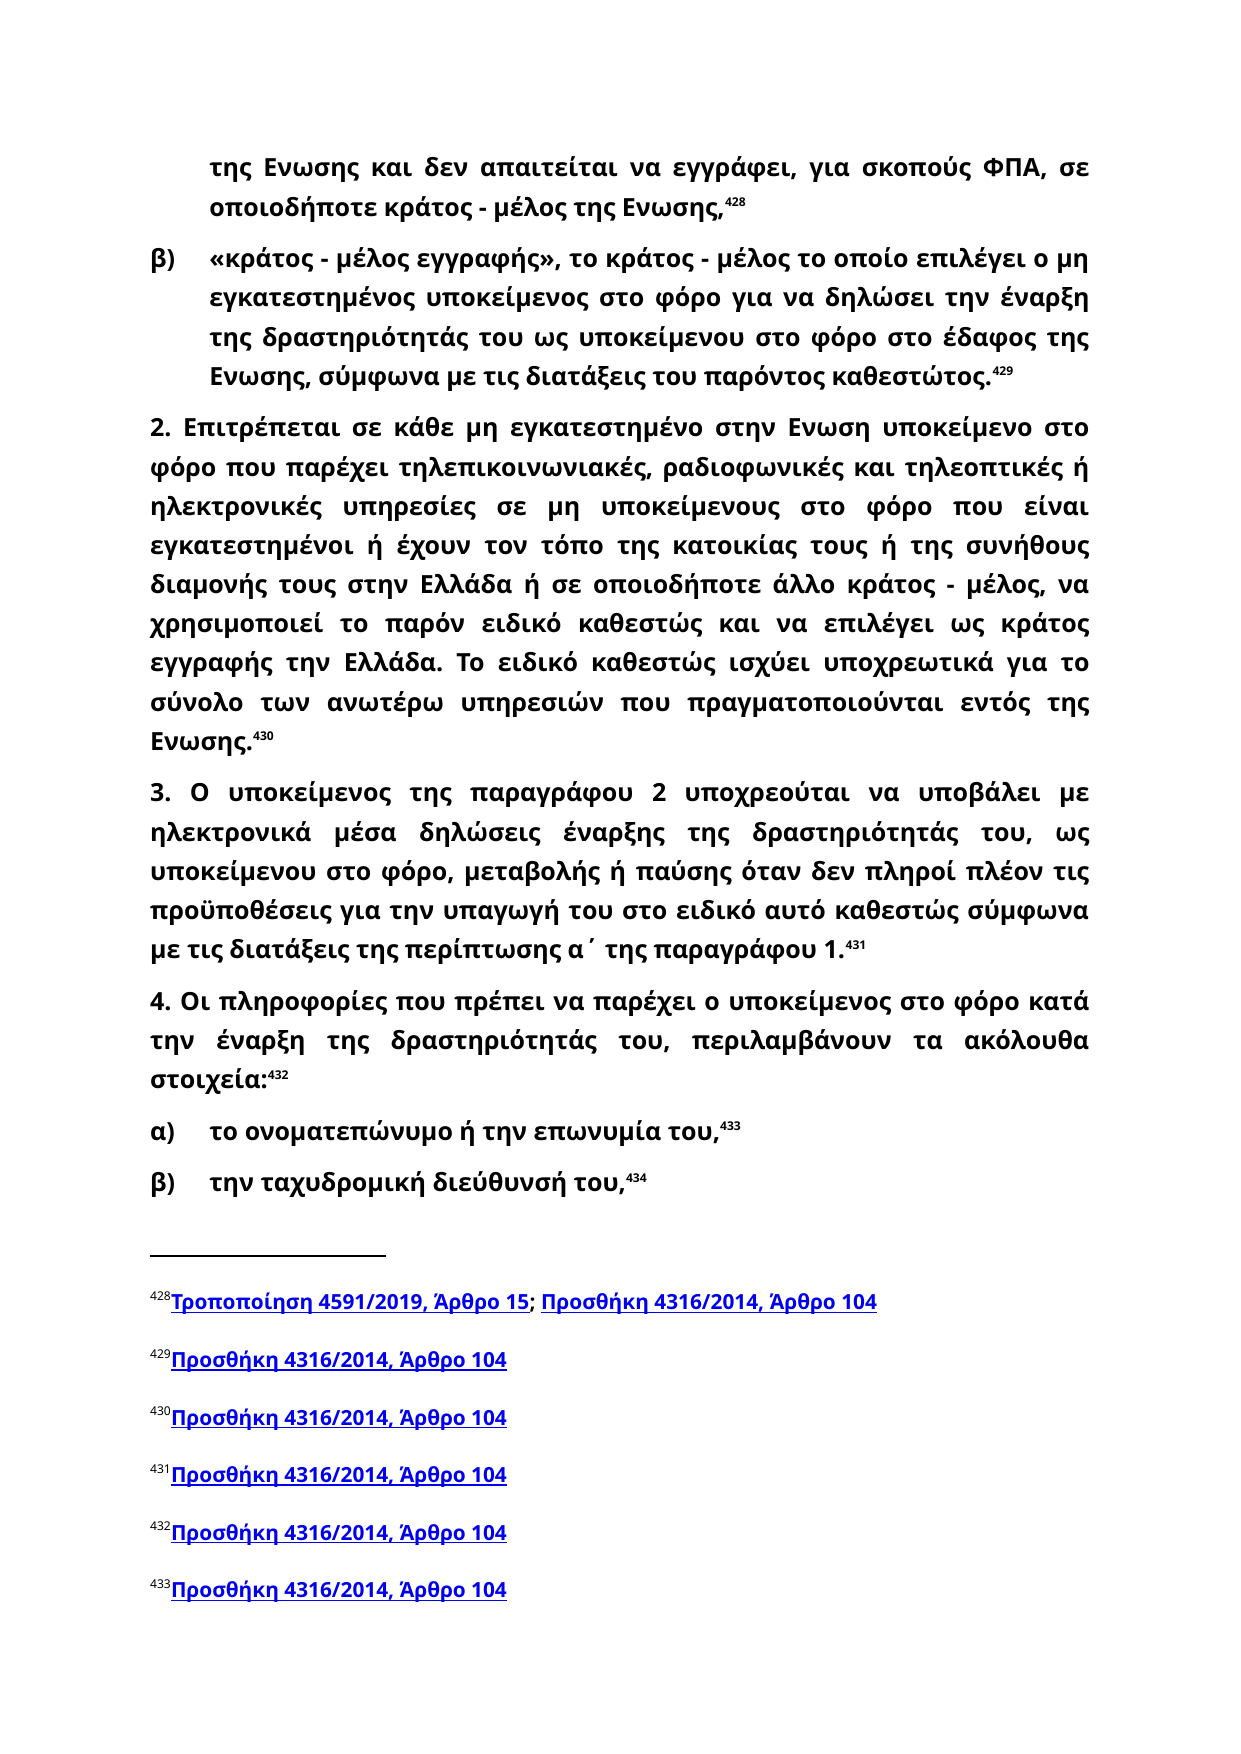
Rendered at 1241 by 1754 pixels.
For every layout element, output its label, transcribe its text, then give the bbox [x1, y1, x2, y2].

list β) «κράτος - μέλος εγγραφής», το κράτος - μέλος το οποίο επιλέγει ο μη εγκατεστημένος υποκείμενος στο φόρο για να δηλώσει την έναρξη της δραστηριότητάς του ως υποκείμενου στο φόρο στο έδαφος της Ενωσης, σύμφωνα με τις διατάξεις του παρόντος καθεστώτος. [150, 241, 1090, 392]
text 4. Οι πληροφορίες που πρέπει να παρέχει ο υποκείμενος στο φόρο κατά την έναρξη της δραστηριότητάς του, περιλαμβάνουν τα ακόλουθα στοιχεία: [150, 983, 1090, 1096]
text 3. Ο υποκείμενος της παραγράφου 2 υποχρεούται να υποβάλει με ηλεκτρονικά μέσα δηλώσεις έναρξης της δραστηριότητάς του, ως υποκείμενου στο φόρο, μεταβολής ή παύσης όταν δεν πληροί πλέον τις προϋποθέσεις για την υπαγωγή του στο ειδικό αυτό καθεστώς σύμφωνα με τις διατάξεις της περίπτωσης α΄ της παραγράφου 1. [150, 775, 1090, 966]
text Προσθήκη 4316/2014, Άρθρο 104 [150, 1345, 1090, 1373]
text Τροποποίηση 4591/2019, Άρθρο 15; Προσθήκη 4316/2014, Άρθρο 104 [150, 1287, 1090, 1316]
text Προσθήκη 4316/2014, Άρθρο 104 [150, 1403, 1090, 1431]
list α) το ονοματεπώνυμο ή την επωνυμία του, [150, 1113, 1090, 1147]
list β) την ταχυδρομική διεύθυνσή του, [150, 1165, 1090, 1199]
list της Ενωσης και δεν απαιτείται να εγγράφει, για σκοπούς ΦΠΑ, σε οποιοδήποτε κράτος - μέλος της Ενωσης, [150, 150, 1090, 223]
text Προσθήκη 4316/2014, Άρθρο 104 [150, 1518, 1090, 1546]
text Προσθήκη 4316/2014, Άρθρο 104 [150, 1576, 1090, 1604]
text Προσθήκη 4316/2014, Άρθρο 104 [150, 1460, 1090, 1489]
text 2. Επιτρέπεται σε κάθε μη εγκατεστημένο στην Ενωση υποκείμενο στο φόρο που παρέχει τηλεπικοινωνιακές, ραδιοφωνικές και τηλεοπτικές ή ηλεκτρονικές υπηρεσίες σε μη υποκείμενους στο φόρο που είναι εγκατεστημένοι ή έχουν τον τόπο της κατοικίας τους ή της συνήθους διαμονής τους στην Ελλάδα ή σε οποιοδήποτε άλλο κράτος - μέλος, να χρησιμοποιεί το παρόν ειδικό καθεστώς και να επιλέγει ως κράτος εγγραφής την Ελλάδα. Το ειδικό καθεστώς ισχύει υποχρεωτικά για το σύνολο των ανωτέρω υπηρεσιών που πραγματοποιούνται εντός της Ενωσης. [150, 410, 1090, 757]
